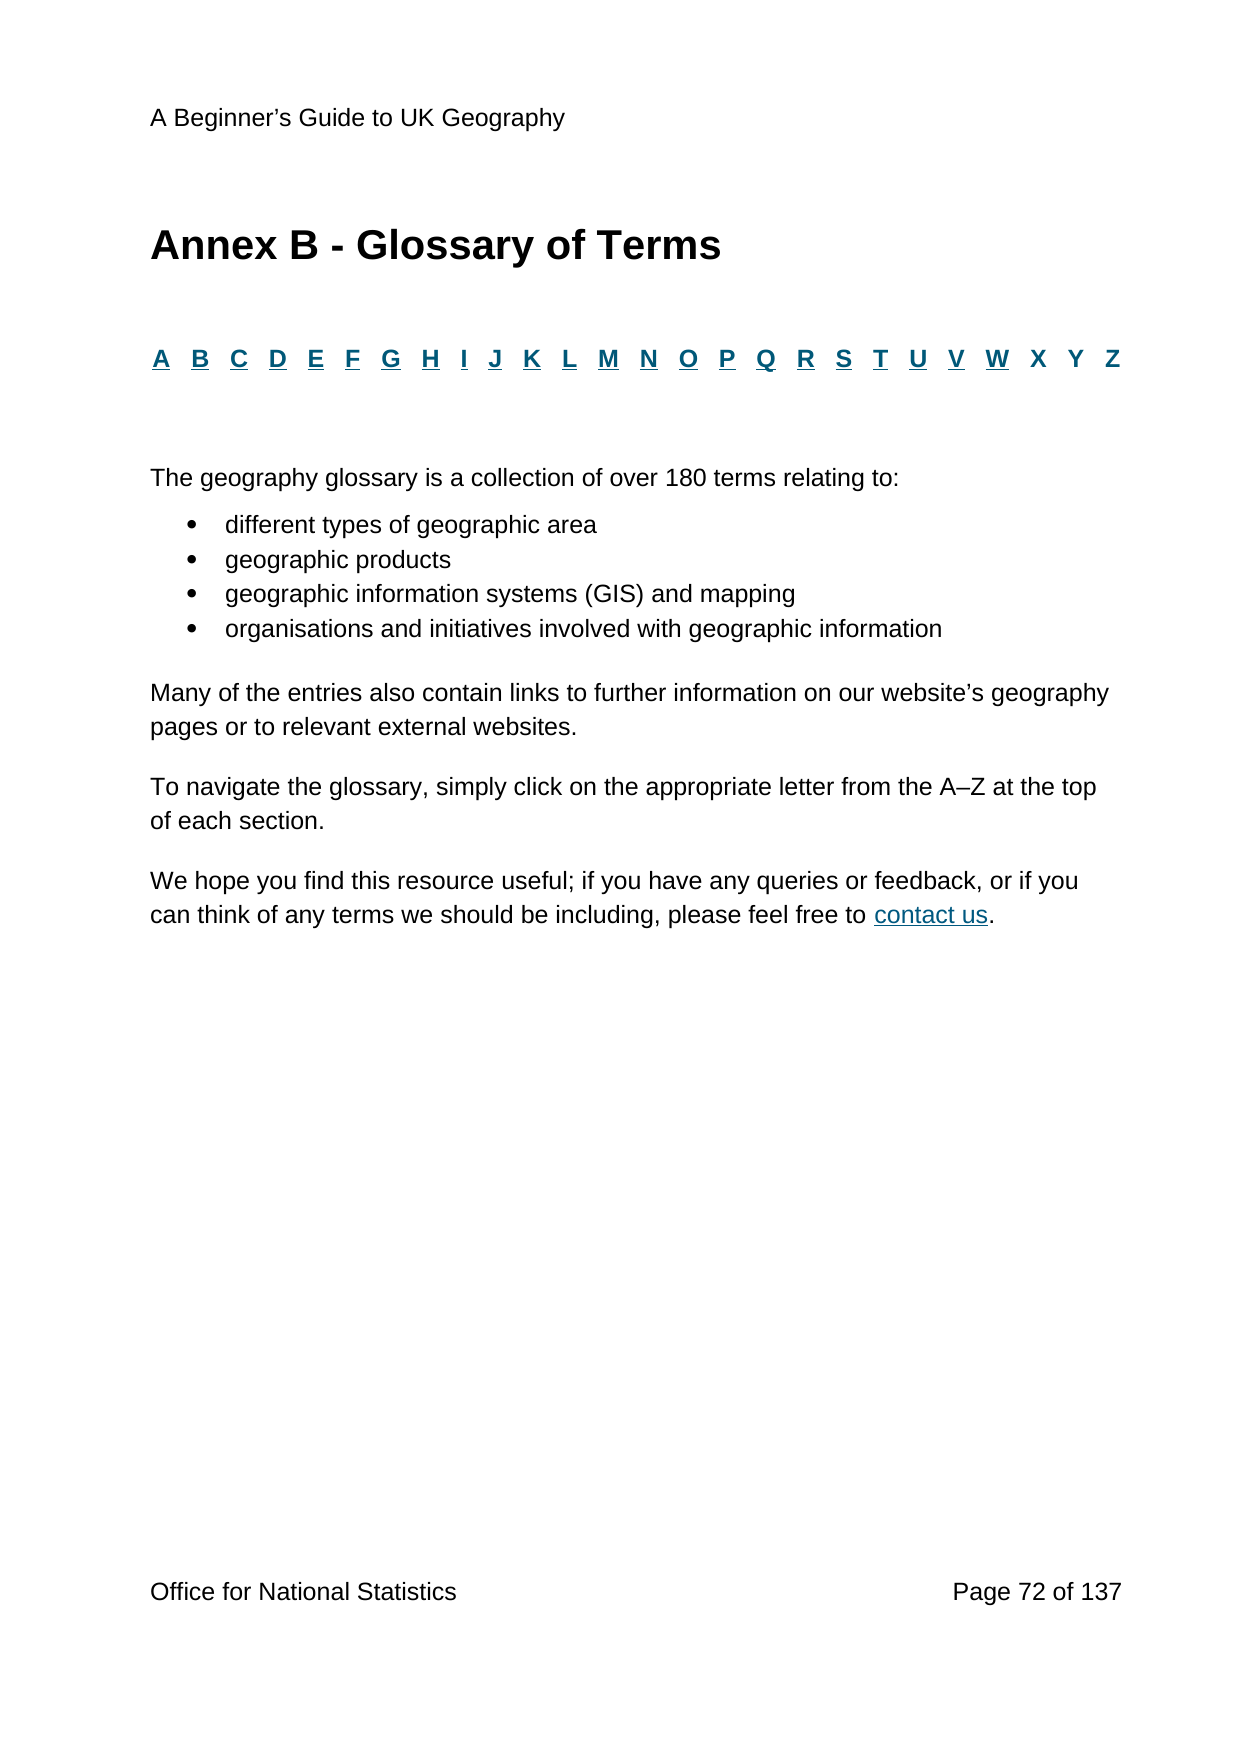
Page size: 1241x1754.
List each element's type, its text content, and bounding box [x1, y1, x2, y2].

text We hope you find this resource useful; if you have any queries or feedback, or if you can think of any terms we should be including, please feel free to contact us. [150, 866, 1122, 929]
text To navigate the glossary, simply click on the appropriate letter from the A–Z at the top of each section. [150, 772, 1122, 835]
text The geography glossary is a collection of over 180 terms relating to: [150, 463, 1122, 492]
list organisations and initiatives involved with geographic information [187, 614, 1122, 643]
text A B C D E F G H I J K L M N O P Q R S T U V W X Y Z [150, 344, 1122, 373]
subtitle Annex B - Glossary of Terms [150, 220, 1122, 268]
list geographic information systems (GIS) and mapping [187, 579, 1122, 608]
text Many of the entries also contain links to further information on our website’s geography pages or to relevant external websites. [150, 678, 1122, 741]
list different types of geographic area [187, 510, 1122, 539]
list geographic products [187, 545, 1122, 574]
